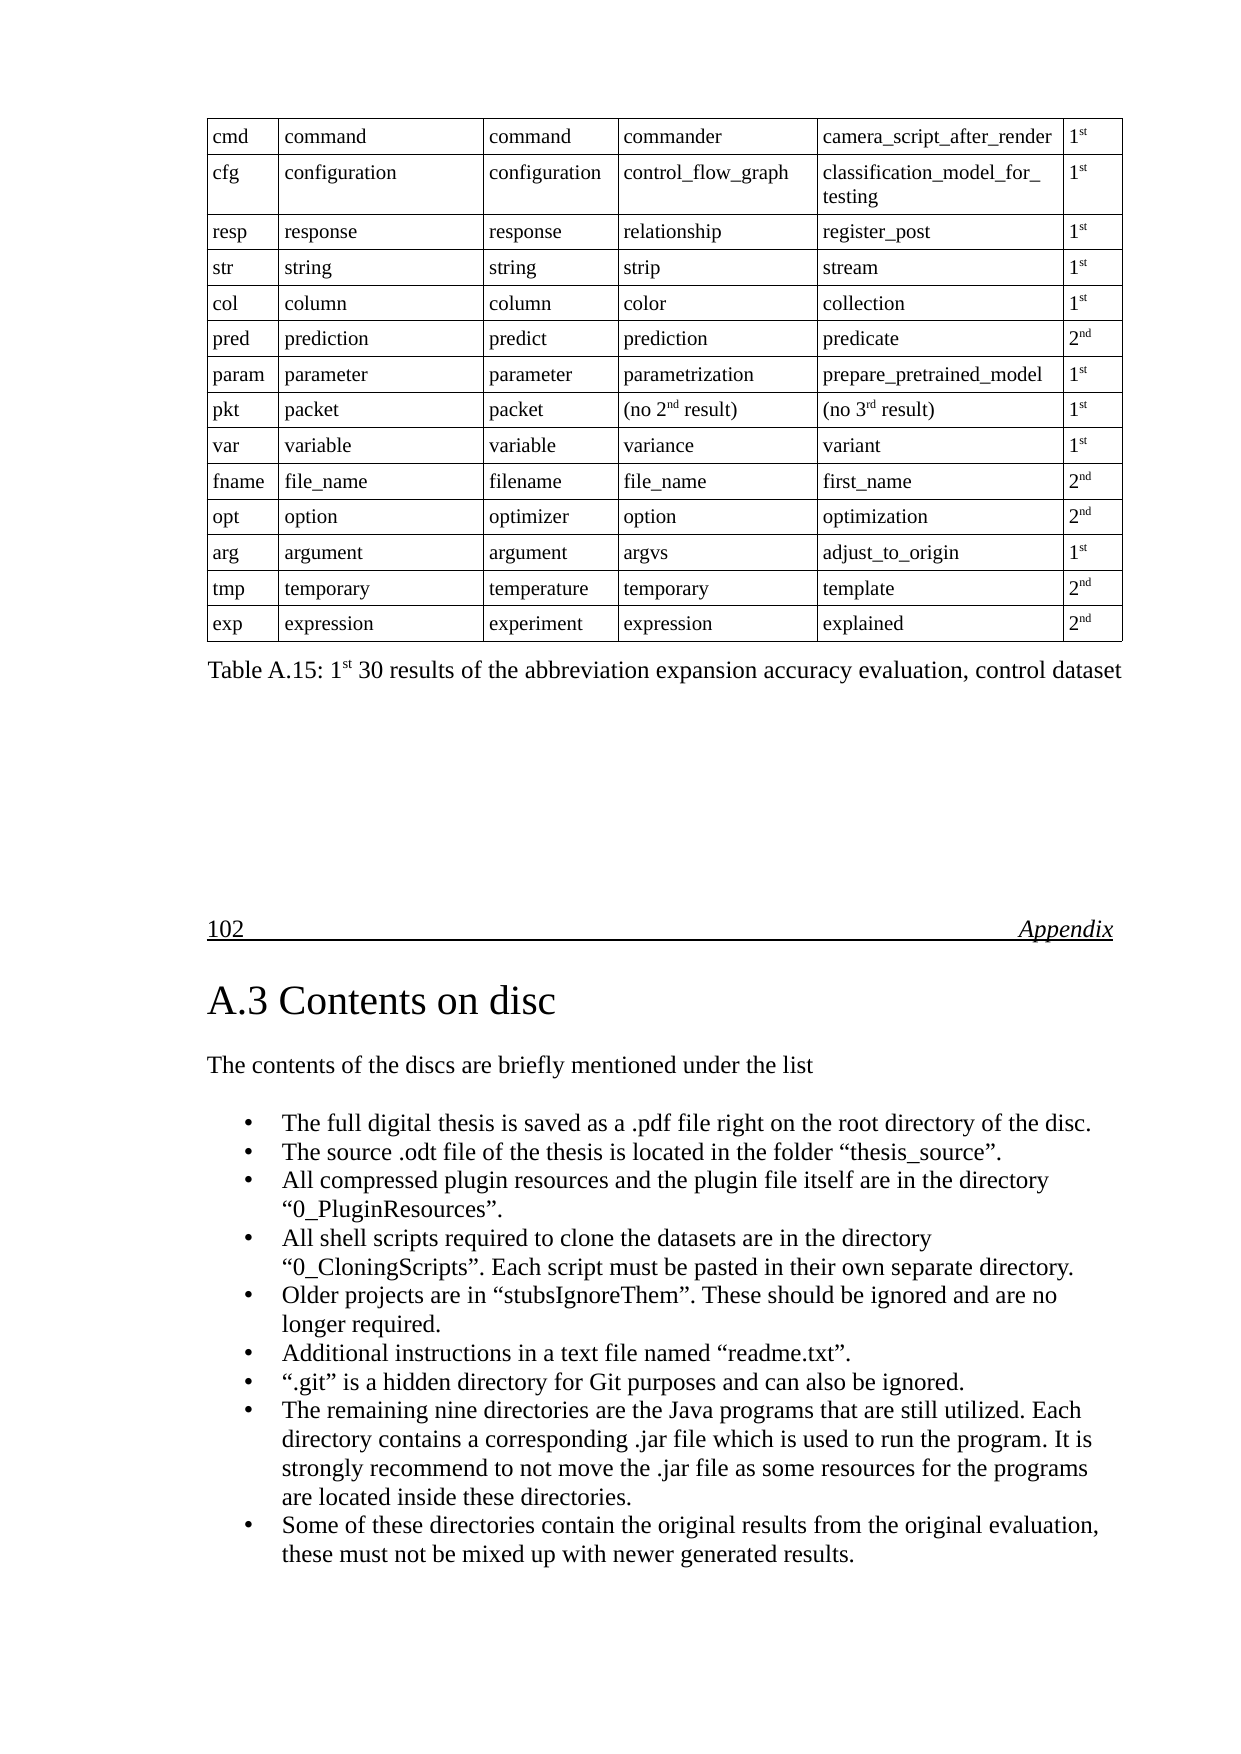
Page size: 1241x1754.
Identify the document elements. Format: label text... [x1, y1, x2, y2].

table_cell 1st [1064, 535, 1122, 570]
table_cell var [208, 428, 278, 463]
table_cell 2nd [1064, 464, 1122, 498]
table_cell opt [208, 500, 278, 534]
table_cell string [484, 250, 618, 285]
table_cell variant [818, 428, 1063, 463]
table_cell packet [484, 393, 618, 427]
table_cell camera_script_after_render [818, 119, 1063, 154]
table_cell param [208, 357, 278, 392]
text The contents of the discs are briefly mentioned under the list [207, 1051, 1122, 1079]
table_cell prepare_pretrained_model [818, 357, 1063, 392]
table_cell (no 3rd result) [818, 393, 1063, 427]
table_cell column [279, 286, 483, 320]
table_cell variable [279, 428, 483, 463]
table_cell 1st [1064, 428, 1122, 463]
list “.git” is a hidden directory for Git purposes and can also be ignored. [244, 1367, 1122, 1396]
table_cell exp [208, 606, 278, 641]
table_cell optimizer [484, 500, 618, 534]
table_cell strip [619, 250, 817, 285]
table_cell parameter [484, 357, 618, 392]
table_cell temporary [279, 571, 483, 605]
table_cell pkt [208, 393, 278, 427]
list All shell scripts required to clone the datasets are in the directory “0_CloningScripts”. Each script must be pasted in their own separate directory. [244, 1223, 1122, 1281]
table_cell 1st [1064, 286, 1122, 320]
table_cell cfg [208, 155, 278, 213]
table_cell variable [484, 428, 618, 463]
table_cell color [619, 286, 817, 320]
table_cell relationship [619, 215, 817, 249]
table_cell predict [484, 321, 618, 356]
table_cell expression [619, 606, 817, 641]
table_cell classification_model_for_ testing [818, 155, 1063, 213]
table_cell parameter [279, 357, 483, 392]
table_cell filename [484, 464, 618, 498]
table_cell collection [818, 286, 1063, 320]
table_cell resp [208, 215, 278, 249]
table_cell response [279, 215, 483, 249]
table_cell temperature [484, 571, 618, 605]
table_cell argvs [619, 535, 817, 570]
table_cell predicate [818, 321, 1063, 356]
table_cell tmp [208, 571, 278, 605]
table_cell argument [279, 535, 483, 570]
text Table A.15: 1st 30 results of the abbreviation expansion accuracy evaluation, control dataset [207, 655, 1122, 684]
list Additional instructions in a text file named “readme.txt”. [244, 1338, 1122, 1367]
table_cell explained [818, 606, 1063, 641]
table_cell 2nd [1064, 500, 1122, 534]
table_cell 1st [1064, 250, 1122, 285]
table_cell adjust_to_origin [818, 535, 1063, 570]
table_cell 1st [1064, 119, 1122, 154]
table_cell option [279, 500, 483, 534]
list The remaining nine directories are the Java programs that are still utilized. Each directory contains a corresponding .jar file which is used to run the program. It is strongly recommend to not move the .jar file as some resources for the programs are located inside these directories. [244, 1396, 1122, 1511]
table_cell response [484, 215, 618, 249]
table_cell commander [619, 119, 817, 154]
table_cell 2nd [1064, 321, 1122, 356]
table_cell packet [279, 393, 483, 427]
table_cell experiment [484, 606, 618, 641]
table_cell command [484, 119, 618, 154]
table_cell first_name [818, 464, 1063, 498]
table_cell file_name [279, 464, 483, 498]
list The full digital thesis is saved as a .pdf file right on the root directory of the disc. [244, 1108, 1122, 1137]
table_cell fname [208, 464, 278, 498]
list Older projects are in “stubsIgnoreThem”. These should be ignored and are no longer required. [244, 1281, 1122, 1338]
table_cell configuration [484, 155, 618, 213]
subtitle A.3 Contents on disc [207, 976, 1122, 1024]
table_cell arg [208, 535, 278, 570]
list The source .odt file of the thesis is located in the folder “thesis_source”. [244, 1137, 1122, 1166]
table_cell column [484, 286, 618, 320]
table_cell control_flow_graph [619, 155, 817, 213]
table_cell 2nd [1064, 571, 1122, 605]
table_cell 2nd [1064, 606, 1122, 641]
table_cell template [818, 571, 1063, 605]
table_cell 1st [1064, 155, 1122, 213]
table_cell str [208, 250, 278, 285]
table_cell file_name [619, 464, 817, 498]
table_cell register_post [818, 215, 1063, 249]
table_cell argument [484, 535, 618, 570]
table_cell optimization [818, 500, 1063, 534]
text 102 Appendix [207, 914, 1122, 943]
table_cell (no 2nd result) [619, 393, 817, 427]
table_cell 1st [1064, 357, 1122, 392]
table_cell parametrization [619, 357, 817, 392]
table_cell string [279, 250, 483, 285]
list All compressed plugin resources and the plugin file itself are in the directory “0_PluginResources”. [244, 1166, 1122, 1223]
table_cell command [279, 119, 483, 154]
table_cell configuration [279, 155, 483, 213]
table_cell pred [208, 321, 278, 356]
list Some of these directories contain the original results from the original evaluation, these must not be mixed up with newer generated results. [244, 1511, 1122, 1568]
table_cell temporary [619, 571, 817, 605]
table_cell variance [619, 428, 817, 463]
table_cell expression [279, 606, 483, 641]
table_cell prediction [279, 321, 483, 356]
table_cell 1st [1064, 393, 1122, 427]
table_cell col [208, 286, 278, 320]
table_cell stream [818, 250, 1063, 285]
table_cell prediction [619, 321, 817, 356]
table_cell 1st [1064, 215, 1122, 249]
table_cell cmd [208, 119, 278, 154]
table_cell option [619, 500, 817, 534]
